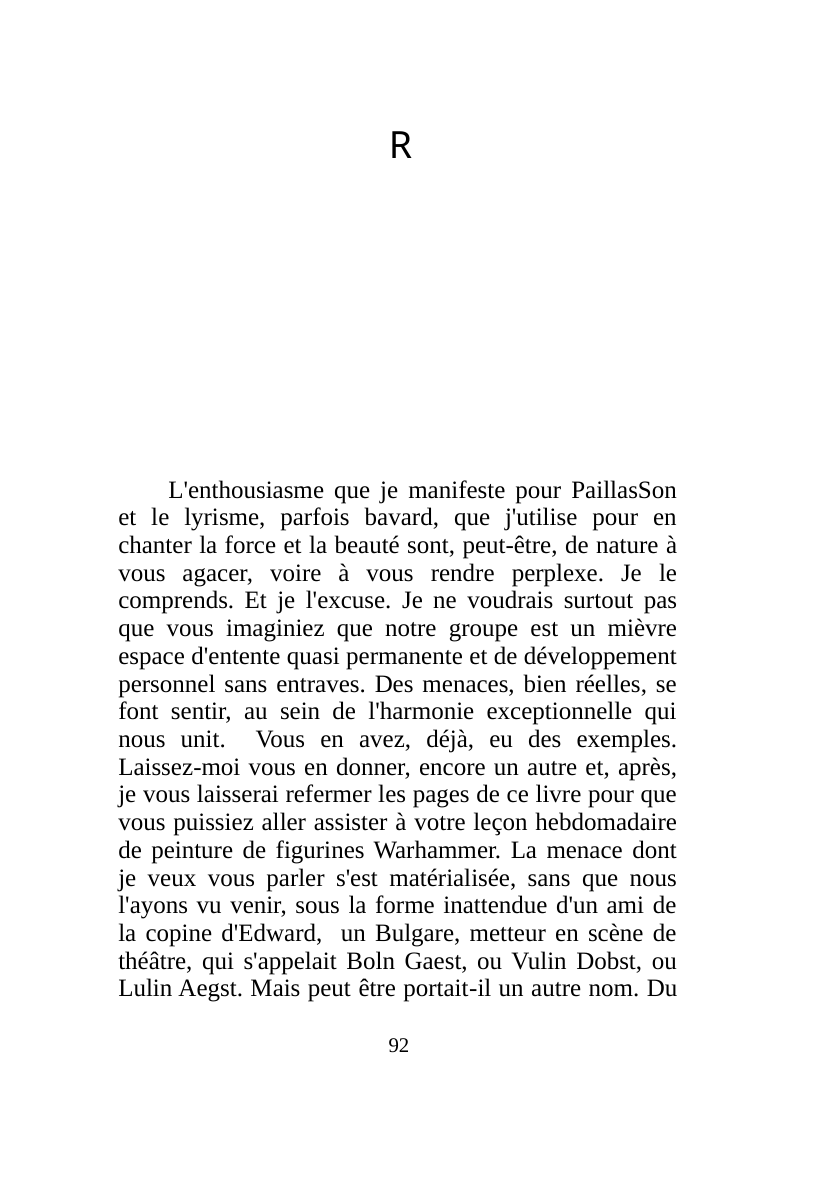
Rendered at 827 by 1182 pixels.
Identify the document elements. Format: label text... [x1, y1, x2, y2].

text R [121, 118, 679, 169]
text L'enthousiasme que je manifeste pour PaillasSon et le lyrisme, parfois bavard, que j'utilise pour en chanter la force et la beauté sont, peut-être, de nature à vous agacer, voire à vous rendre perplexe. Je le comprends. Et je l'excuse. Je ne voudrais surtout pas que vous imaginiez que notre groupe est un mièvre espace d'entente quasi permanente et de développement personnel sans entraves. Des menaces, bien réelles, se font sentir, au sein de l'harmonie exceptionnelle qui nous unit. Vous en avez, déjà, eu des exemples. Laissez-moi vous en donner, encore un autre et, après, je vous laisserai refermer les pages de ce livre pour que vous puissiez aller assister à votre leçon hebdomadaire de peinture de figurines Warhammer. La menace dont je veux vous parler s'est matérialisée, sans que nous l'ayons vu venir, sous la forme inattendue d'un ami de la copine d'Edward, un Bulgare, metteur en scène de théâtre, qui s'appelait Boln Gaest, ou Vulin Dobst, ou Lulin Aegst. Mais peut être portait‑il un autre nom. Du [118, 476, 677, 1002]
